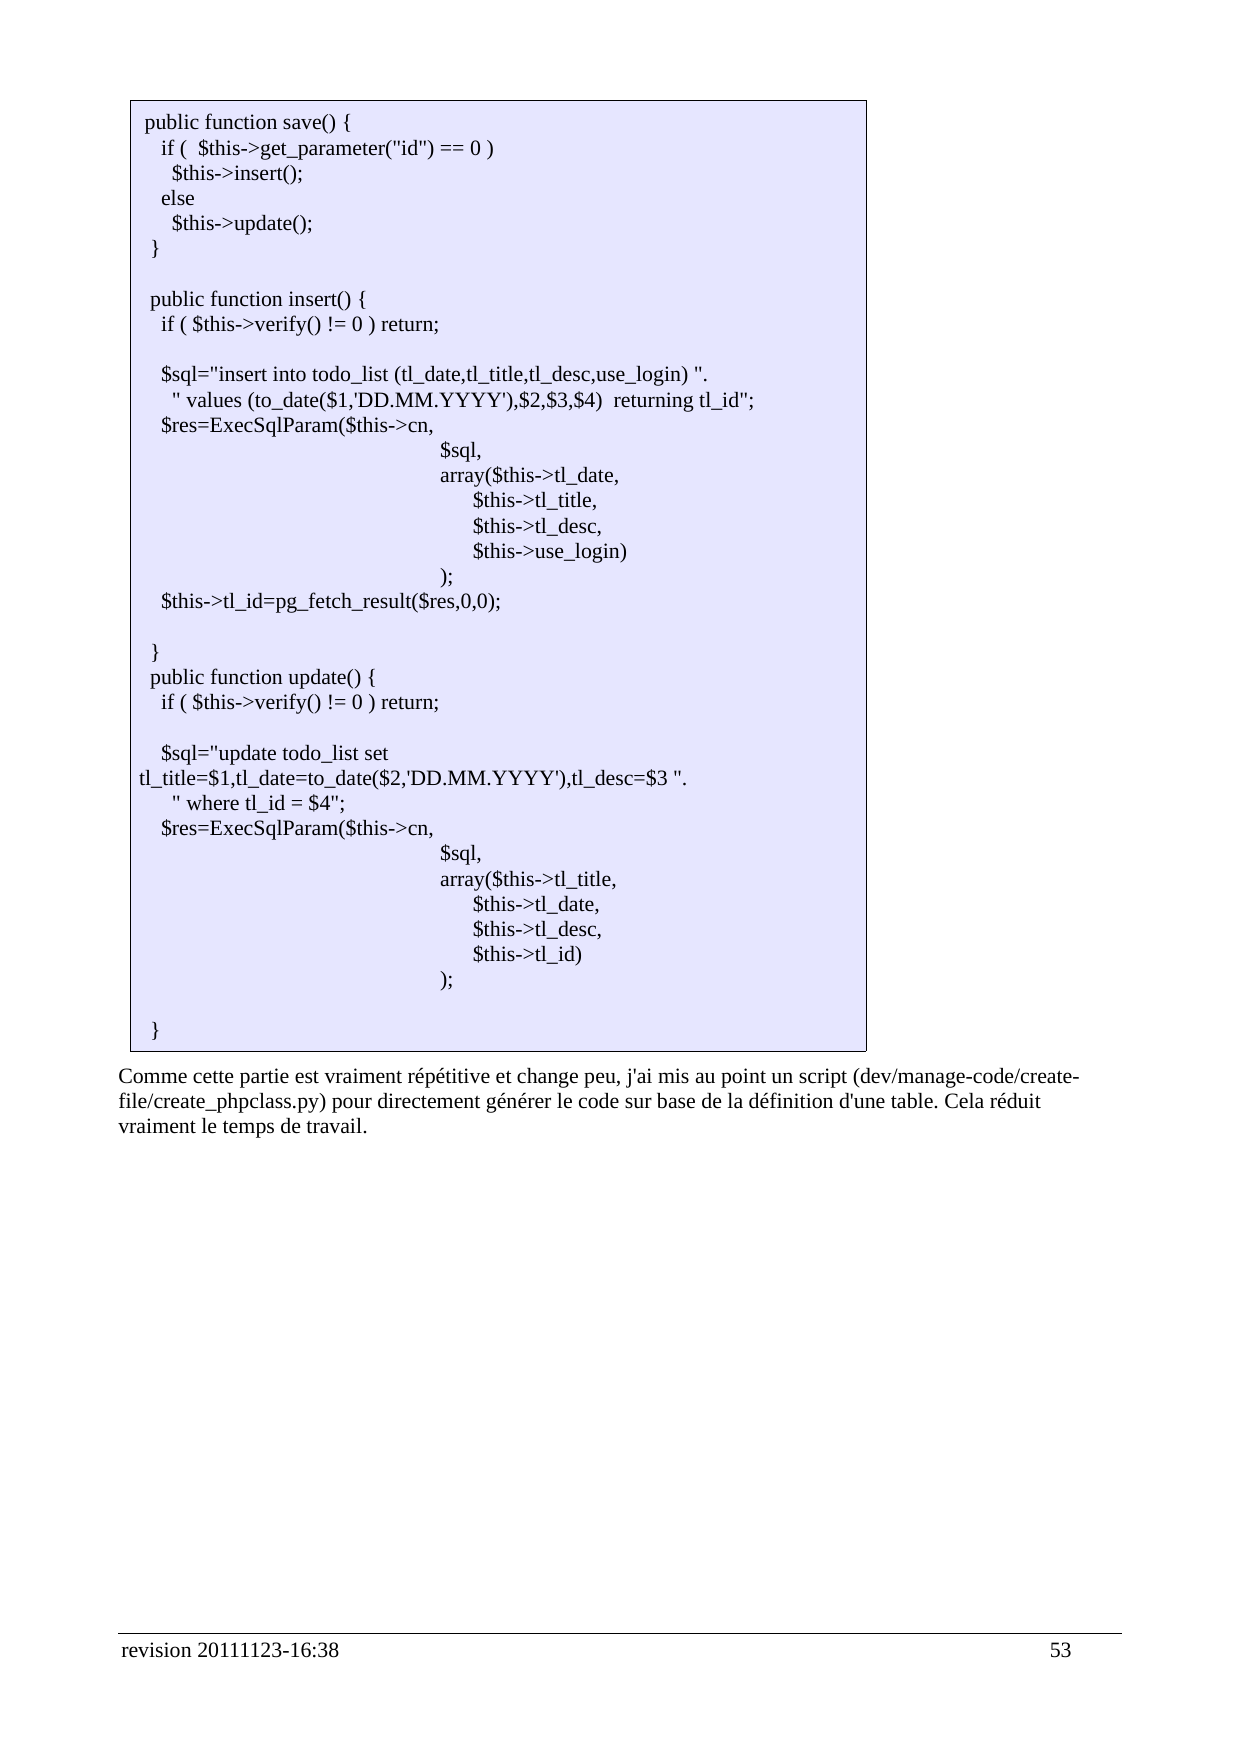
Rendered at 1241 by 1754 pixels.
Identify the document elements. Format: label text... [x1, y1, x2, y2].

text Comme cette partie est vraiment répétitive et change peu, j'ai mis au point un script (dev/manage-code/create-file/create_phpclass.py) pour directement générer le code sur base de la définition d'une table. Cela réduit vraiment le temps de travail. [118, 1063, 1122, 1138]
text public function update() { if ( $this->verify() != 0 ) return; $sql="update todo_list set tl_title=$1,tl_date=to_date($2,'DD.MM.YYYY'),tl_desc=$3 ". " where tl_id = $4"; $res=ExecSqlParam($this->cn, $sql, array($this->tl_title, $this->tl_date, $this->tl_desc, $this->tl_id) ); } [139, 664, 857, 1042]
text public function save() { if ( $this->get_parameter("id") == 0 ) $this->insert(); else $this->update(); } public function insert() { if ( $this->verify() != 0 ) return; $sql="insert into todo_list (tl_date,tl_title,tl_desc,use_login) ". " values (to_date($1,'DD.MM.YYYY'),$2,$3,$4) returning tl_id"; $res=ExecSqlParam($this->cn, $sql, array($this->tl_date, $this->tl_title, $this->tl_desc, $this->use_login) ); $this->tl_id=pg_fetch_result($res,0,0); } [139, 109, 857, 664]
text [118, 88, 1122, 1063]
